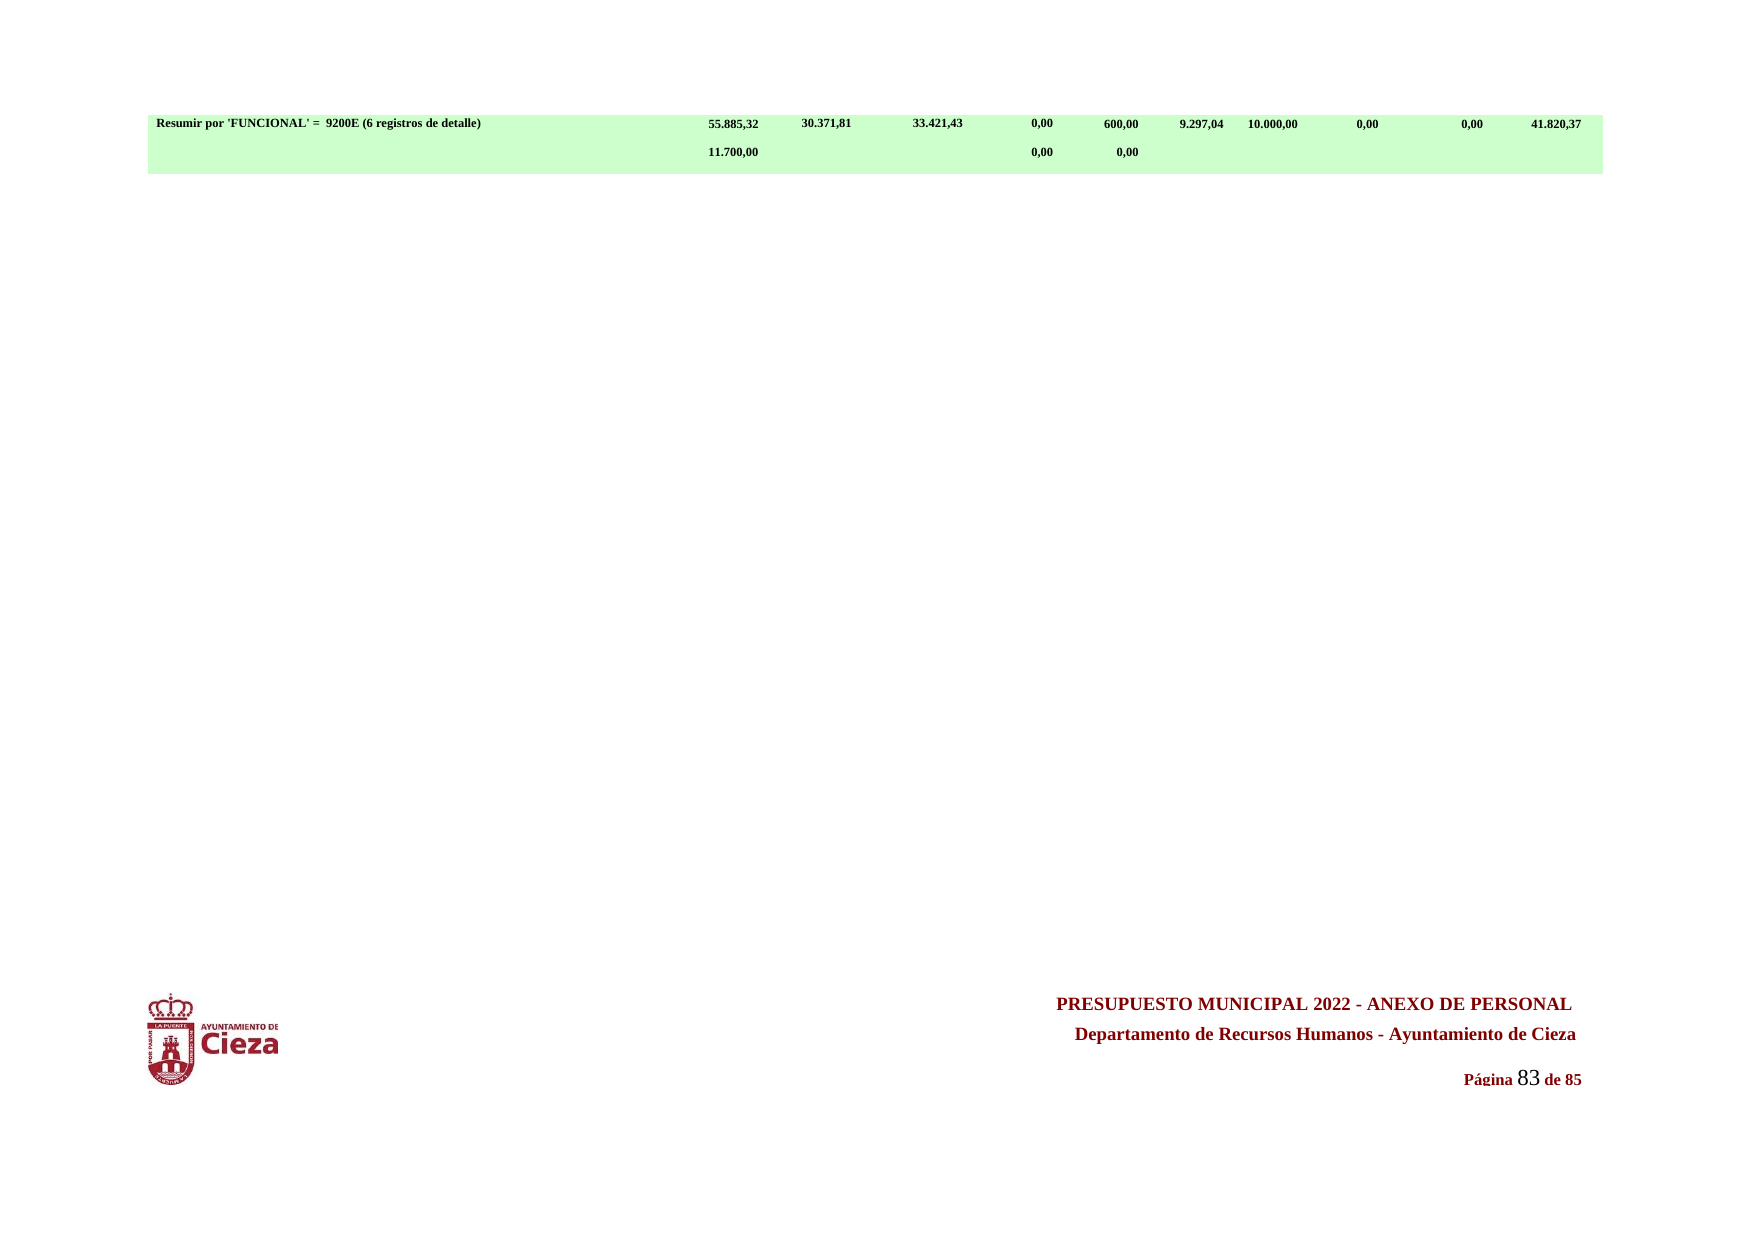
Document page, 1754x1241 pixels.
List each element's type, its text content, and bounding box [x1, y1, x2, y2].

table_cell 11.700,00 [679, 139, 782, 174]
table_cell [1419, 139, 1508, 174]
table_cell 600,00 [1079, 115, 1160, 139]
table_cell 10.000,00 [1235, 115, 1324, 139]
table_cell 0,00 [996, 115, 1079, 139]
table_cell 0,00 [996, 139, 1079, 174]
table_cell 41.820,37 [1508, 115, 1603, 139]
picture [147, 992, 279, 1085]
table_cell [628, 115, 679, 139]
table_cell [1324, 139, 1419, 174]
table_cell 55.885,32 [679, 115, 782, 139]
table_cell 33.421,43 [884, 115, 996, 139]
table_cell [1160, 139, 1235, 174]
table_cell 0,00 [1324, 115, 1419, 139]
table_cell [1235, 139, 1324, 174]
table_cell 0,00 [1419, 115, 1508, 139]
table_cell [1508, 139, 1603, 174]
table_cell 9.297,04 [1160, 115, 1235, 139]
table_cell Resumir por 'FUNCIONAL' = 9200E (6 registros de detalle) [148, 115, 628, 139]
table_cell [782, 139, 884, 174]
table_cell 0,00 [1079, 139, 1160, 174]
table_cell [148, 139, 628, 174]
table_cell [884, 139, 996, 174]
table_cell 30.371,81 [782, 115, 884, 139]
table_cell [628, 139, 679, 174]
